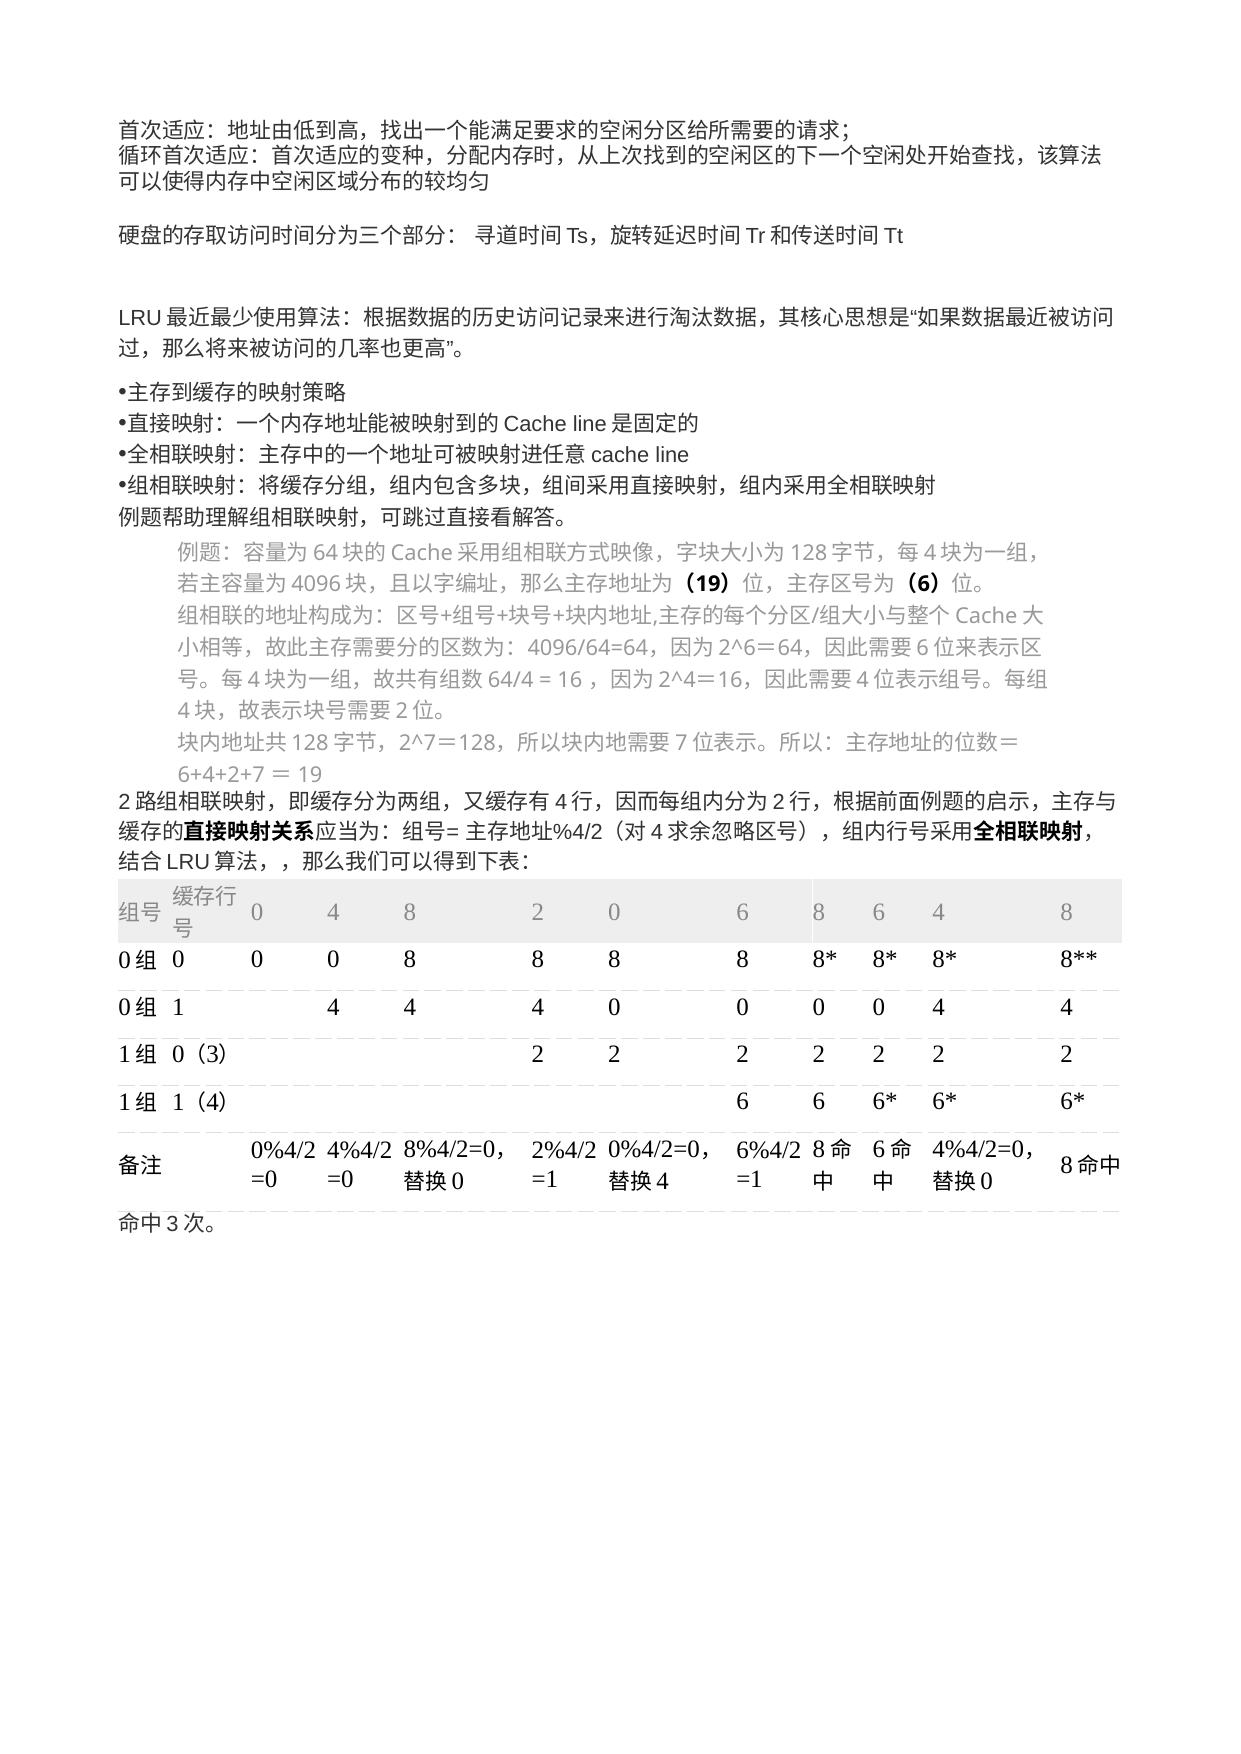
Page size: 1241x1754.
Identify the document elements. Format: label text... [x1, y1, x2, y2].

table_cell 4 [1060, 990, 1122, 1037]
table_cell 0 [172, 943, 251, 990]
table_cell 6* [872, 1085, 932, 1132]
table_cell 6 [813, 1085, 872, 1132]
table_cell [403, 1038, 531, 1085]
table_header 组号 [118, 879, 172, 943]
table_cell 2 [1060, 1038, 1122, 1085]
table_header 8 [403, 879, 531, 943]
text 命中3次。 [118, 1211, 1122, 1237]
table_cell 4 [327, 990, 403, 1037]
table_header 0 [251, 879, 327, 943]
table_cell 0 [736, 990, 812, 1037]
table_cell 0（3） [172, 1038, 251, 1085]
table_cell [251, 990, 327, 1037]
table_cell 8* [872, 943, 932, 990]
table_cell 0%4/2=0 [251, 1132, 327, 1211]
list 全相联映射：主存中的一个地址可被映射进任意cache line [118, 442, 1122, 468]
text 硬盘的存取访问时间分为三个部分： 寻道时间Ts，旋转延迟时间Tr和传送时间Tt [118, 222, 1122, 248]
list 例题：容量为64块的Cache采用组相联方式映像，字块大小为128字节，每4块为一组，若主容量为4096块，且以字编址，那么主存地址为（19）位，主存区号为（6）位。 [177, 534, 1063, 598]
table_cell 2%4/2=1 [531, 1132, 608, 1211]
table_cell 0 [608, 990, 736, 1037]
list 组相联映射：将缓存分组，组内包含多块，组间采用直接映射，组内采用全相联映射 [118, 473, 1122, 499]
table_cell 6 [736, 1085, 812, 1132]
table_cell 4%4/2=0 [327, 1132, 403, 1211]
table_cell 2 [813, 1038, 872, 1085]
table_cell 0组 [118, 990, 172, 1037]
list 主存到缓存的映射策略 [118, 380, 1122, 406]
table_cell 0%4/2=0，替换4 [608, 1132, 736, 1211]
table_cell 8 [736, 943, 812, 990]
table_header 6 [736, 879, 812, 943]
table_cell 8 [403, 943, 531, 990]
table_cell 8%4/2=0，替换0 [403, 1132, 531, 1211]
table_cell 4 [932, 990, 1060, 1037]
table_cell 8命中 [1060, 1132, 1122, 1211]
table_cell 4 [403, 990, 531, 1037]
table_cell 1组 [118, 1085, 172, 1132]
table_cell [327, 1038, 403, 1085]
table_cell 6命中 [872, 1132, 932, 1211]
table_cell 0 [327, 943, 403, 990]
table_cell 0 [251, 943, 327, 990]
table_header 4 [932, 879, 1060, 943]
table_cell 2 [531, 1038, 608, 1085]
table_header 2 [531, 879, 608, 943]
table_cell 6* [1060, 1085, 1122, 1132]
table_cell 2 [932, 1038, 1060, 1085]
table_cell 8* [932, 943, 1060, 990]
table_cell 2 [608, 1038, 736, 1085]
table_cell [403, 1085, 531, 1132]
table_cell 6%4/2=1 [736, 1132, 812, 1211]
table_header 6 [872, 879, 932, 943]
table_cell 8 [531, 943, 608, 990]
list 例题帮助理解组相联映射，可跳过直接看解答。 [118, 504, 1122, 529]
table_cell 6* [932, 1085, 1060, 1132]
table_cell [172, 1132, 251, 1211]
table_cell 1组 [118, 1038, 172, 1085]
table_cell 8** [1060, 943, 1122, 990]
list 组相联的地址构成为：区号+组号+块号+块内地址,主存的每个分区/组大小与整个Cache大小相等，故此主存需要分的区数为：4096/64=64，因为2^6＝64，因此需要6位来表示区号。每4块为一组，故共有组数 64/4 = 16 ，因为2^4＝16，因此需要4位表示组号。每组4块，故表示块号需要2位。 [177, 598, 1063, 725]
table_cell 8* [813, 943, 872, 990]
list 直接映射：一个内存地址能被映射到的Cache line是固定的 [118, 411, 1122, 437]
table_cell 2 [736, 1038, 812, 1085]
table_cell [531, 1085, 608, 1132]
table_header 缓存行号 [172, 879, 251, 943]
table_cell 1 [172, 990, 251, 1037]
table_cell [327, 1085, 403, 1132]
table_cell 8 [608, 943, 736, 990]
text LRU最近最少使用算法：根据数据的历史访问记录来进行淘汰数据，其核心思想是“如果数据最近被访问过，那么将来被访问的几率也更高”。 [118, 305, 1122, 361]
table_header 8 [1060, 879, 1122, 943]
table_cell [251, 1085, 327, 1132]
text 首次适应：地址由低到高，找出一个能满足要求的空闲分区给所需要的请求； 循环首次适应：首次适应的变种，分配内存时，从上次找到的空闲区的下一个空闲处开始查找，该算法可以使得内存中空闲区域分布的较均匀 [118, 118, 1122, 194]
list 2路组相联映射，即缓存分为两组，又缓存有4行，因而每组内分为2行，根据前面例题的启示，主存与缓存的直接映射关系应当为：组号= 主存地址%4/2（对4求余忽略区号），组内行号采用全相联映射，结合LRU算法，，那么我们可以得到下表： [118, 789, 1122, 874]
table_cell [608, 1085, 736, 1132]
table_header 0 [608, 879, 736, 943]
table_cell 4%4/2=0，替换0 [932, 1132, 1060, 1211]
table_cell 0 [813, 990, 872, 1037]
table_header 8 [813, 879, 872, 943]
table_cell 2 [872, 1038, 932, 1085]
table_cell 0 [872, 990, 932, 1037]
table_header 4 [327, 879, 403, 943]
list 块内地址共128字节，2^7＝128，所以块内地需要7位表示。所以：主存地址的位数＝6+4+2+7 ＝ 19 [177, 725, 1063, 789]
table_cell 4 [531, 990, 608, 1037]
table_cell [251, 1038, 327, 1085]
table_cell 0组 [118, 943, 172, 990]
table_cell 8命中 [813, 1132, 872, 1211]
table_cell 1（4） [172, 1085, 251, 1132]
table_cell 备注 [118, 1132, 172, 1211]
